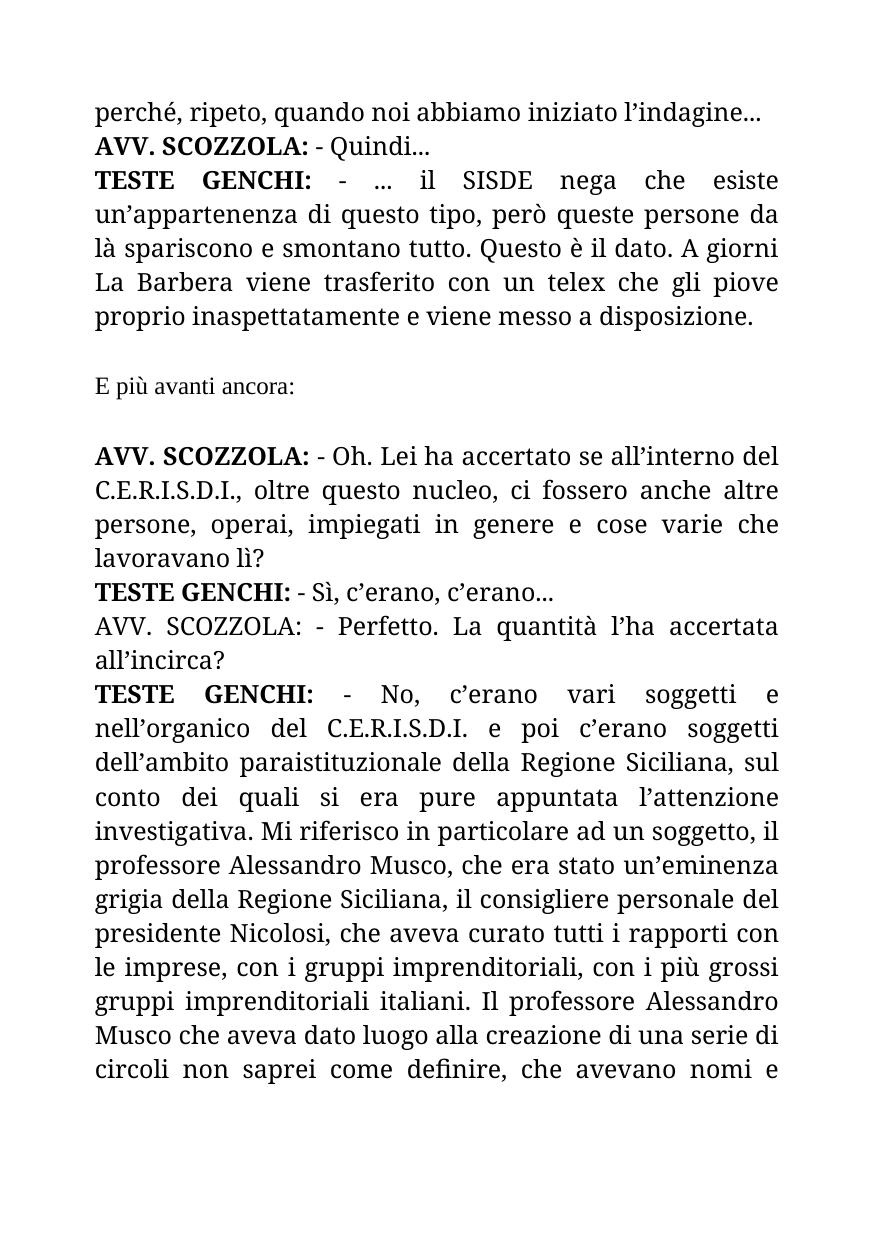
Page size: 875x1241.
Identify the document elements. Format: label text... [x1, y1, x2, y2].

text TESTE GENCHI: - ... il SISDE nega che esiste un’appartenenza di questo tipo, però queste persone da là spariscono e smontano tutto. Questo è il dato. A giorni La Barbera viene trasferito con un telex che gli piove proprio inaspettatamente e viene messo a disposizione. [94, 163, 779, 333]
text TESTE GENCHI: - Sì, c’erano, c’erano... [94, 575, 779, 609]
text AVV. SCOZZOLA: - Oh. Lei ha accertato se all’interno del C.E.R.I.S.D.I., oltre questo nucleo, ci fossero anche altre persone, operai, impiegati in genere e cose varie che lavoravano lì? [94, 438, 779, 575]
text E più avanti ancora: [94, 371, 779, 400]
text AVV. SCOZZOLA: - Quindi... [94, 128, 779, 163]
text perché, ripeto, quando noi abbiamo iniziato l’indagine... [94, 94, 779, 128]
text AVV. SCOZZOLA: - Perfetto. La quantità l’ha accertata all’incirca? [94, 609, 779, 677]
text TESTE GENCHI: - No, c’erano vari soggetti e nell’organico del C.E.R.I.S.D.I. e poi c’erano soggetti dell’ambito paraistituzionale della Regione Siciliana, sul conto dei quali si era pure appuntata l’attenzione investigativa. Mi riferisco in particolare ad un soggetto, il professore Alessandro Musco, che era stato un’eminenza grigia della Regione Siciliana, il consigliere personale del presidente Nicolosi, che aveva curato tutti i rapporti con le imprese, con i gruppi imprenditoriali, con i più grossi gruppi imprenditoriali italiani. Il professore Alessandro Musco che aveva dato luogo alla creazione di una serie di circoli non saprei come definire, che avevano nomi e [94, 677, 779, 1086]
